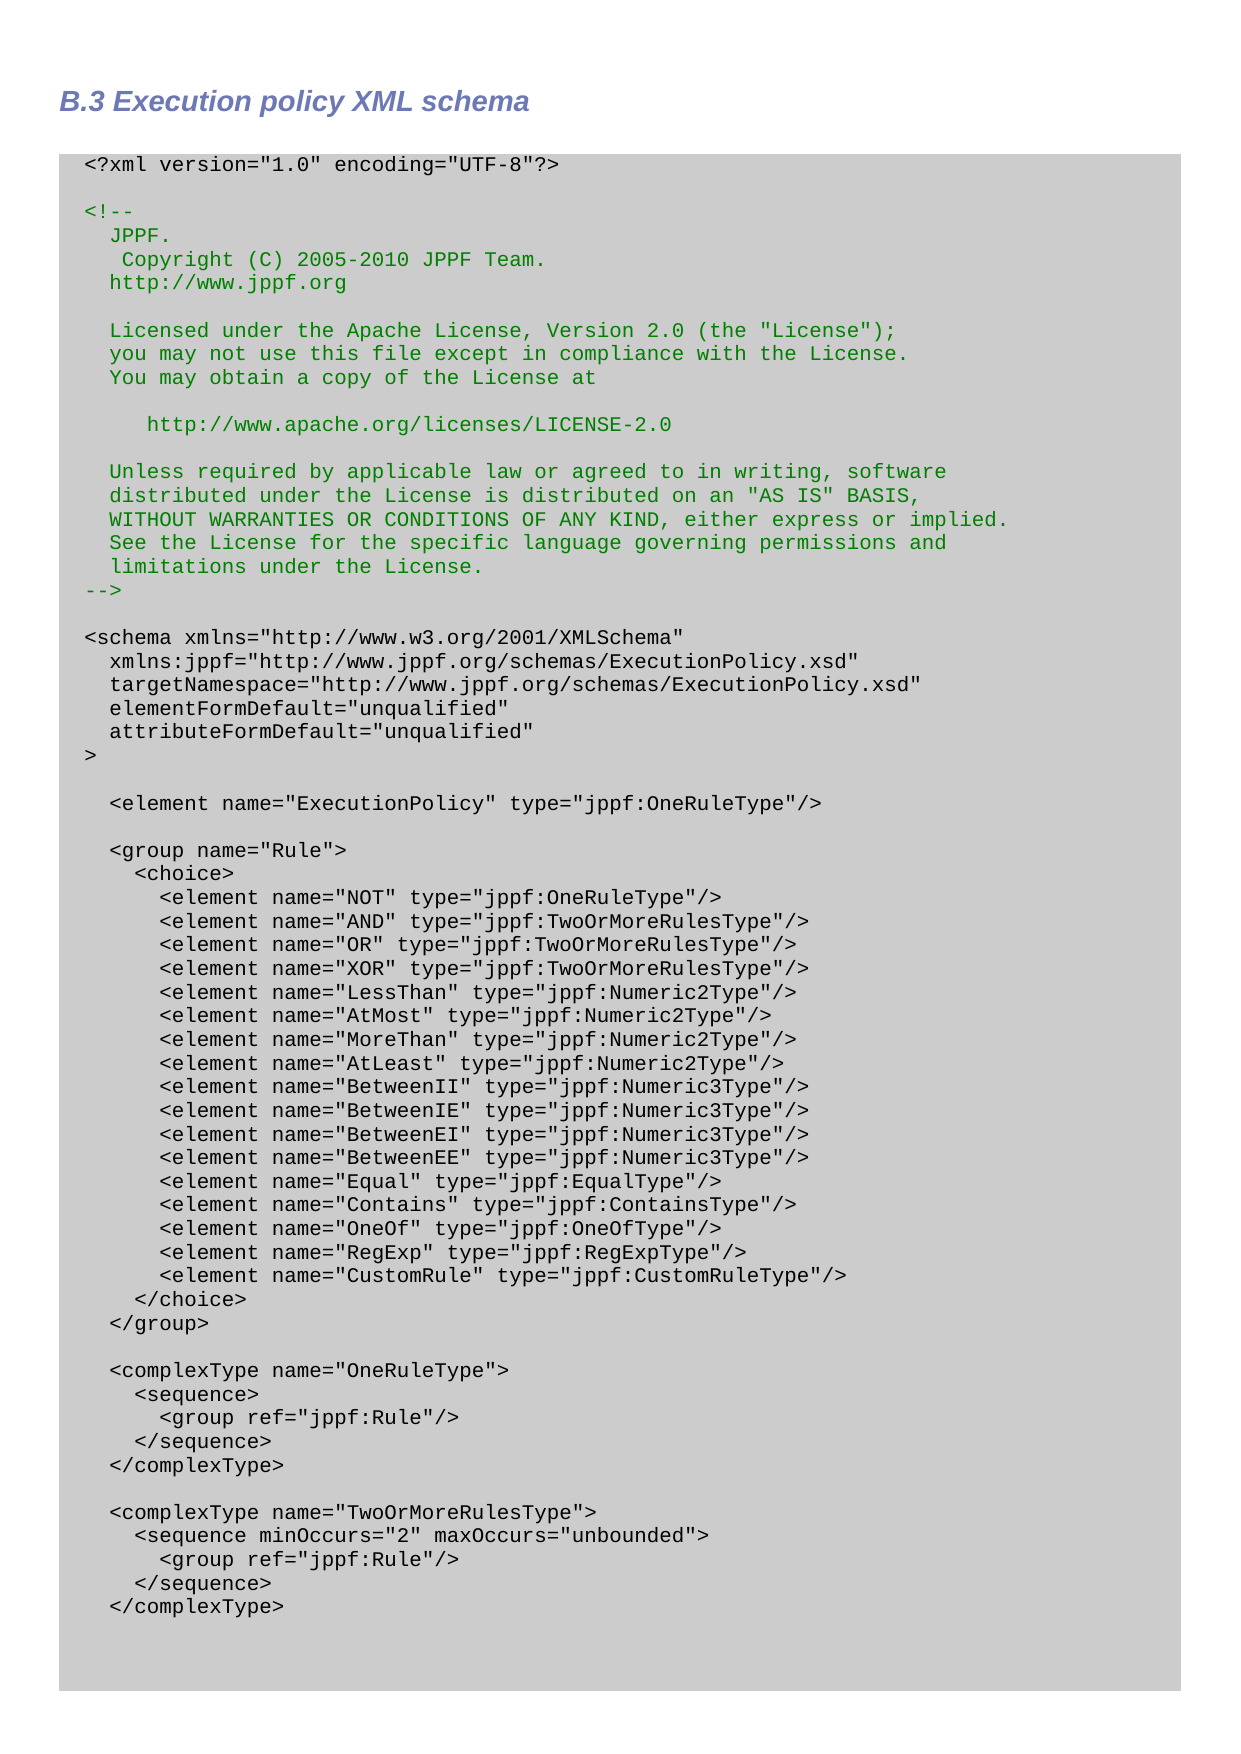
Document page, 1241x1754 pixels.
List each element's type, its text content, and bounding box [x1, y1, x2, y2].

subtitle Execution policy XML schema [59, 84, 1181, 118]
text > <element name="ExecutionPolicy" type="jppf:OneRuleType"/> <group name="Rule"> <choice> <element name="NOT" type="jppf:OneRuleType"/> <element name="AND" type="jppf:TwoOrMoreRulesType"/> <element name="OR" type="jppf:TwoOrMoreRulesType"/> <element name="XOR" type="jppf:TwoOrMoreRulesType"/> <element name="LessThan" type="jppf:Numeric2Type"/> <element name="AtMost" type="jppf:Numeric2Type"/> <element name="MoreThan" type="jppf:Numeric2Type"/> <element name="AtLeast" type="jppf:Numeric2Type"/> <element name="BetweenII" type="jppf:Numeric3Type"/> <element name="BetweenIE" type="jppf:Numeric3Type"/> <element name="BetweenEI" type="jppf:Numeric3Type"/> <element name="BetweenEE" type="jppf:Numeric3Type"/> <element name="Equal" type="jppf:EqualType"/> <element name="Contains" type="jppf:ContainsType"/> <element name="OneOf" type="jppf:OneOfType"/> <element name="RegExp" type="jppf:RegExpType"/> <element name="CustomRule" type="jppf:CustomRuleType"/> </choice> </group> <complexType name="OneRuleType"> <sequence> <group ref="jppf:Rule"/> </sequence> </complexType> <complexType name="TwoOrMoreRulesType"> <sequence minOccurs="2" maxOccurs="unbounded"> <group ref="jppf:Rule"/> </sequence> </complexType> [59, 745, 1181, 1644]
text <?xml version="1.0" encoding="UTF-8"?> <!-- JPPF. Copyright (C) 2005-2010 JPPF Team. http://www.jppf.org Licensed under the Apache License, Version 2.0 (the "License"); you may not use this file except in compliance with the License. You may obtain a copy of the License at http://www.apache.org/licenses/LICENSE-2.0 Unless required by applicable law or agreed to in writing, software distributed under the License is distributed on an "AS IS" BASIS, WITHOUT WARRANTIES OR CONDITIONS OF ANY KIND, either express or implied. See the License for the specific language governing permissions and limitations under the License. --> <schema xmlns="http://www.w3.org/2001/XMLSchema" xmlns:jppf="http://www.jppf.org/schemas/ExecutionPolicy.xsd" targetNamespace="http://www.jppf.org/schemas/ExecutionPolicy.xsd" elementFormDefault="unqualified" attributeFormDefault="unqualified" [59, 154, 1181, 745]
text [59, 1667, 1181, 1691]
